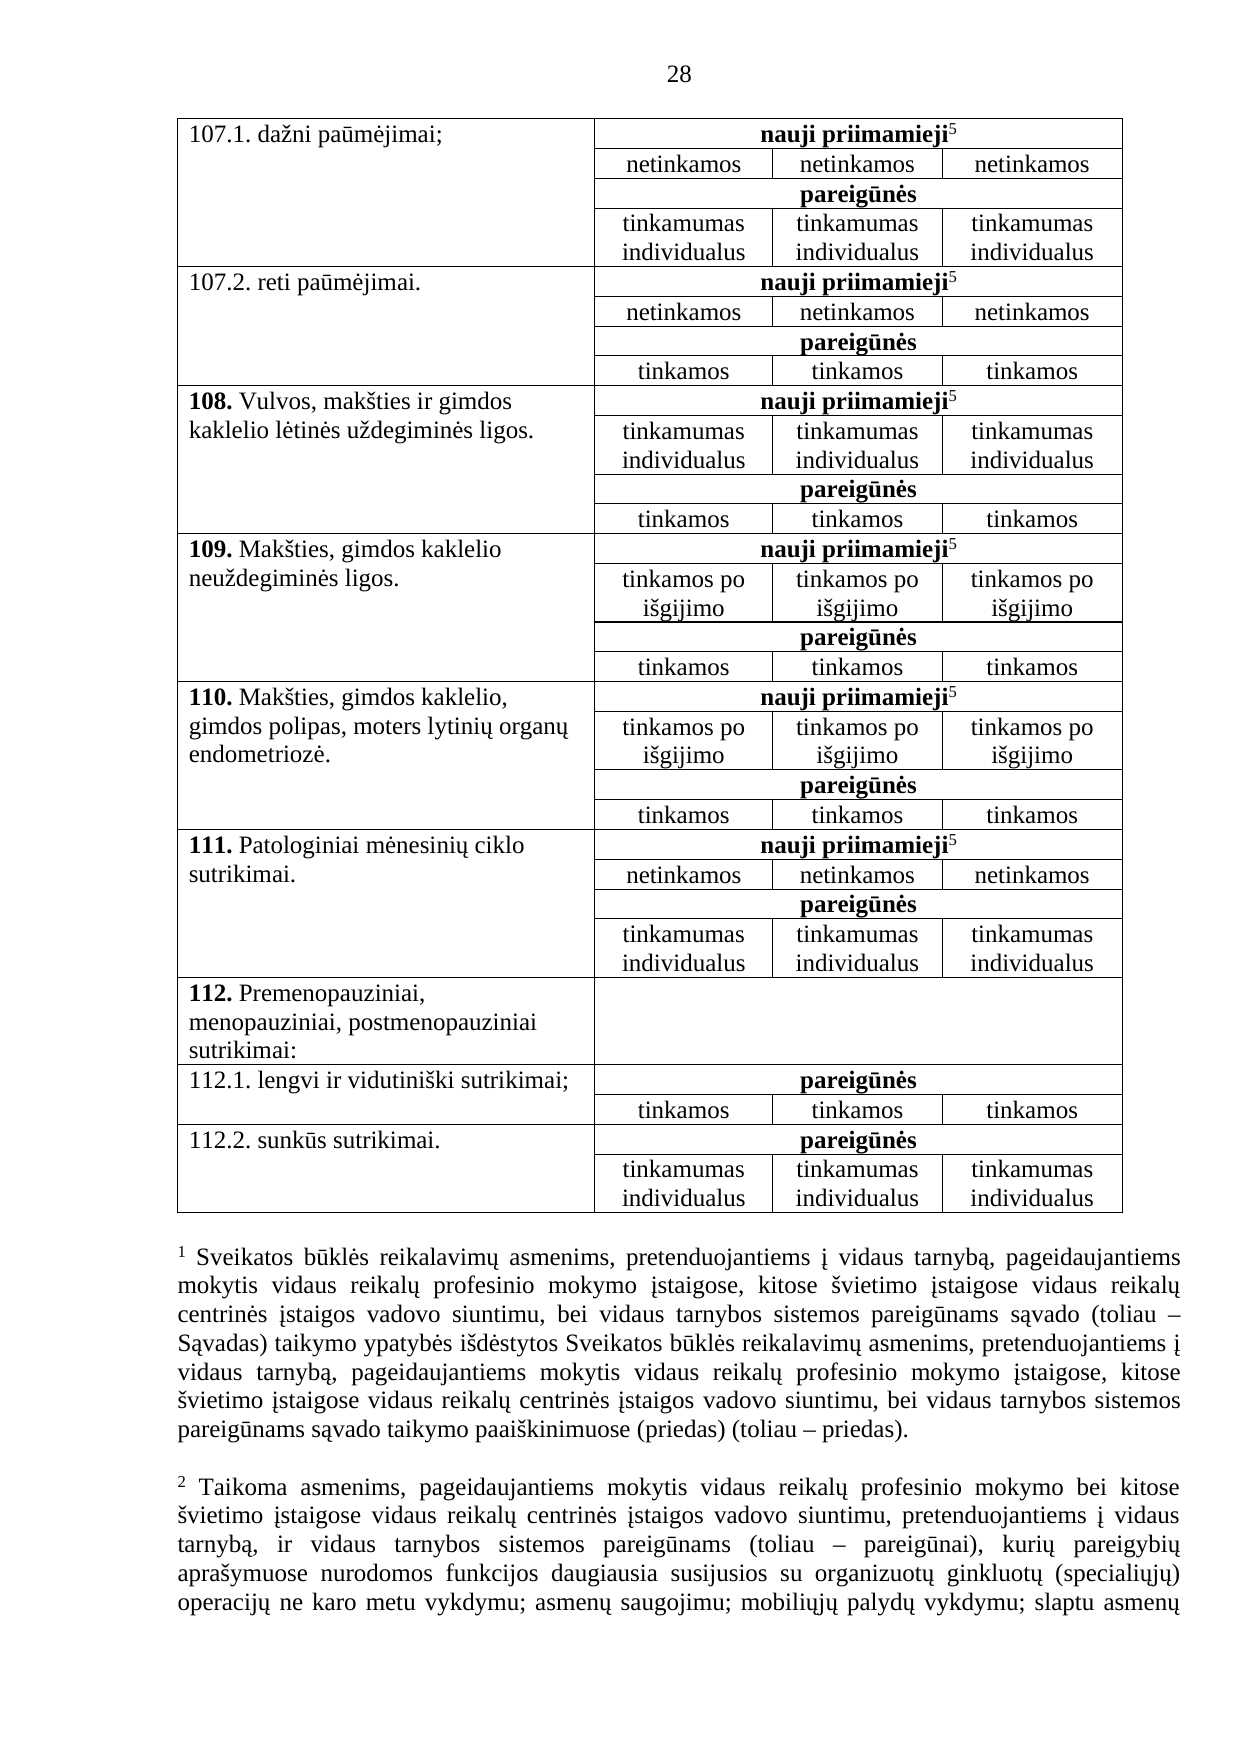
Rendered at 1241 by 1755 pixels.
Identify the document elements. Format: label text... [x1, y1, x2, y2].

table_cell pareigūnės [595, 179, 1122, 207]
table_cell pareigūnės [595, 1065, 1122, 1094]
table_cell tinkamos [943, 800, 1122, 829]
table_cell tinkamumas individualus [595, 416, 772, 473]
table_cell tinkamumas individualus [943, 919, 1122, 977]
table_cell 112. Premenopauziniai, menopauziniai, postmenopauziniai sutrikimai: [178, 978, 594, 1064]
table_cell pareigūnės [595, 475, 1122, 503]
table_cell netinkamos [943, 297, 1122, 326]
table_cell netinkamos [773, 860, 942, 888]
table_cell netinkamos [943, 149, 1122, 178]
table_cell pareigūnės [595, 890, 1122, 918]
table_cell tinkamumas individualus [773, 1155, 942, 1212]
table_cell tinkamos [595, 504, 772, 533]
table_cell tinkamumas individualus [773, 209, 942, 266]
table_cell netinkamos [595, 297, 772, 326]
table_cell tinkamos [595, 800, 772, 829]
table_cell 110. Makšties, gimdos kaklelio, gimdos polipas, moters lytinių organų endometriozė. [178, 682, 594, 829]
table_cell tinkamos [595, 652, 772, 681]
table_cell 107.2. reti paūmėjimai. [178, 267, 594, 385]
table_cell nauji priimamieji5 [595, 534, 1122, 563]
table_cell tinkamos [773, 652, 942, 681]
table_cell nauji priimamieji5 [595, 830, 1122, 859]
table_cell tinkamos [773, 1095, 942, 1124]
table_cell tinkamumas individualus [595, 919, 772, 977]
table_cell tinkamos [943, 652, 1122, 681]
table_cell 108. Vulvos, makšties ir gimdos kaklelio lėtinės uždegiminės ligos. [178, 386, 594, 533]
table_cell tinkamos [773, 800, 942, 829]
table_cell netinkamos [595, 860, 772, 888]
table_cell tinkamumas individualus [773, 919, 942, 977]
table_cell tinkamumas individualus [943, 1155, 1122, 1212]
table_cell pareigūnės [595, 770, 1122, 799]
table_cell tinkamos [773, 504, 942, 533]
table_cell nauji priimamieji5 [595, 386, 1122, 415]
table_cell 109. Makšties, gimdos kaklelio neuždegiminės ligos. [178, 534, 594, 681]
table_cell nauji priimamieji5 [595, 267, 1122, 296]
table_cell tinkamos [943, 1095, 1122, 1124]
table_cell tinkamumas individualus [943, 416, 1122, 473]
table_cell tinkamumas individualus [595, 1155, 772, 1212]
table_cell tinkamos po išgijimo [773, 564, 942, 621]
table_cell tinkamos [595, 356, 772, 385]
table_cell 107.1. dažni paūmėjimai; [178, 119, 594, 266]
table_cell tinkamos [943, 356, 1122, 385]
table_cell tinkamos po išgijimo [943, 564, 1122, 621]
table_cell tinkamos po išgijimo [943, 712, 1122, 769]
text 2 Taikoma asmenims, pageidaujantiems mokytis vidaus reikalų profesinio mokymo bei kitose švietimo įstaigose vidaus reikalų centrinės įstaigos vadovo siuntimu, pretenduojantiems į vidaus tarnybą, ir vidaus tarnybos sistemos pareigūnams (toliau – pareigūnai), kurių pareigybių aprašymuose nurodomos funkcijos daugiausia susijusios su organizuotų ginkluotų (specialiųjų) operacijų ne karo metu vykdymu; asmenų saugojimu; mobiliųjų palydų vykdymu; slaptu asmenų [177, 1472, 1181, 1616]
table_cell tinkamumas individualus [595, 209, 772, 266]
table_cell [595, 978, 1122, 1064]
table_cell 112.1. lengvi ir vidutiniški sutrikimai; [178, 1065, 594, 1124]
table_cell 111. Patologiniai mėnesinių ciklo sutrikimai. [178, 830, 594, 977]
table_cell tinkamumas individualus [773, 416, 942, 473]
table_cell tinkamos po išgijimo [595, 712, 772, 769]
table_cell netinkamos [773, 149, 942, 178]
table_cell nauji priimamieji5 [595, 119, 1122, 148]
table_cell tinkamumas individualus [943, 209, 1122, 266]
table_cell tinkamos po išgijimo [595, 564, 772, 621]
text 1 Sveikatos būklės reikalavimų asmenims, pretenduojantiems į vidaus tarnybą, pageidaujantiems mokytis vidaus reikalų profesinio mokymo įstaigose, kitose švietimo įstaigose vidaus reikalų centrinės įstaigos vadovo siuntimu, bei vidaus tarnybos sistemos pareigūnams sąvado (toliau – Sąvadas) taikymo ypatybės išdėstytos Sveikatos būklės reikalavimų asmenims, pretenduojantiems į vidaus tarnybą, pageidaujantiems mokytis vidaus reikalų profesinio mokymo įstaigose, kitose švietimo įstaigose vidaus reikalų centrinės įstaigos vadovo siuntimu, bei vidaus tarnybos sistemos pareigūnams sąvado taikymo paaiškinimuose (priedas) (toliau – priedas). [177, 1242, 1181, 1443]
table_cell tinkamos [773, 356, 942, 385]
table_cell tinkamos [943, 504, 1122, 533]
table_cell pareigūnės [595, 327, 1122, 355]
table_cell netinkamos [595, 149, 772, 178]
table_cell tinkamos [595, 1095, 772, 1124]
table_cell tinkamos po išgijimo [773, 712, 942, 769]
table_cell nauji priimamieji5 [595, 682, 1122, 711]
table_cell pareigūnės [595, 623, 1122, 651]
table_cell netinkamos [943, 860, 1122, 888]
table_cell pareigūnės [595, 1125, 1122, 1153]
table_cell netinkamos [773, 297, 942, 326]
table_cell 112.2. sunkūs sutrikimai. [178, 1125, 594, 1212]
